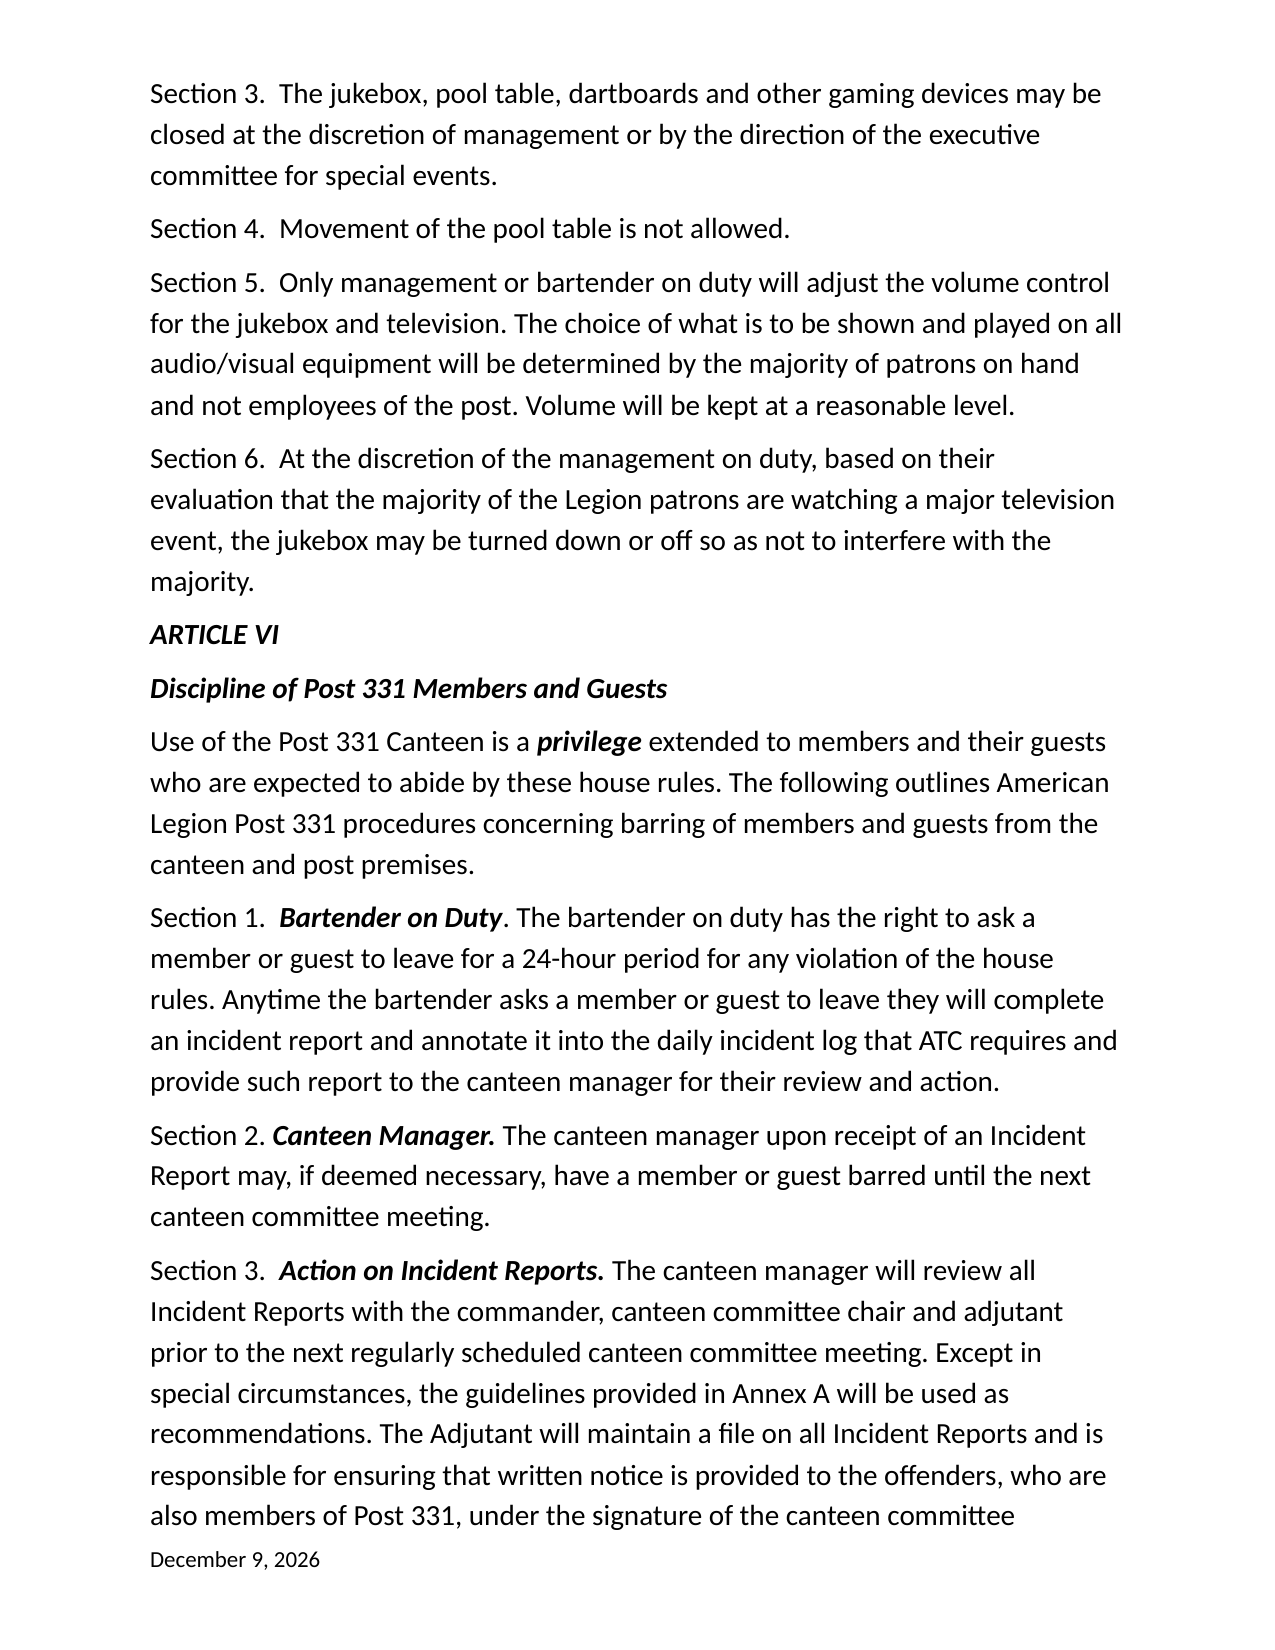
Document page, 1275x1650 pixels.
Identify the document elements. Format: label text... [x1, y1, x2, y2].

text Section 3. The jukebox, pool table, dartboards and other gaming devices may be closed at the discretion of management or by the direction of the executive committee for special events. [150, 75, 1125, 192]
text Section 4. Movement of the pool table is not allowed. [150, 210, 1125, 246]
text Section 3. Action on Incident Reports. The canteen manager will review all Incident Reports with the commander, canteen committee chair and adjutant prior to the next regularly scheduled canteen committee meeting. Except in special circumstances, the guidelines provided in Annex A will be used as recommendations. The Adjutant will maintain a file on all Incident Reports and is responsible for ensuring that written notice is provided to the offenders, who are also members of Post 331, under the signature of the canteen committee [150, 1252, 1125, 1533]
text Use of the Post 331 Canteen is a privilege extended to members and their guests who are expected to abide by these house rules. The following outlines American Legion Post 331 procedures concerning barring of members and guests from the canteen and post premises. [150, 723, 1125, 882]
text Section 6. At the discretion of the management on duty, based on their evaluation that the majority of the Legion patrons are watching a major television event, the jukebox may be turned down or off so as not to interfere with the majority. [150, 440, 1125, 598]
text Section 1. Bartender on Duty. The bartender on duty has the right to ask a member or guest to leave for a 24-hour period for any violation of the house rules. Anytime the bartender asks a member or guest to leave they will complete an incident report and annotate it into the daily incident log that ATC requires and provide such report to the canteen manager for their review and action. [150, 899, 1125, 1099]
text Section 5. Only management or bartender on duty will adjust the volume control for the jukebox and television. The choice of what is to be shown and played on all audio/visual equipment will be determined by the majority of patrons on hand and not employees of the post. Volume will be kept at a reasonable level. [150, 264, 1125, 422]
text Section 2. Canteen Manager. The canteen manager upon receipt of an Incident Report may, if deemed necessary, have a member or guest barred until the next canteen committee meeting. [150, 1117, 1125, 1234]
text Discipline of Post 331 Members and Guests [150, 670, 1125, 705]
text ARTICLE VI [150, 616, 1125, 652]
